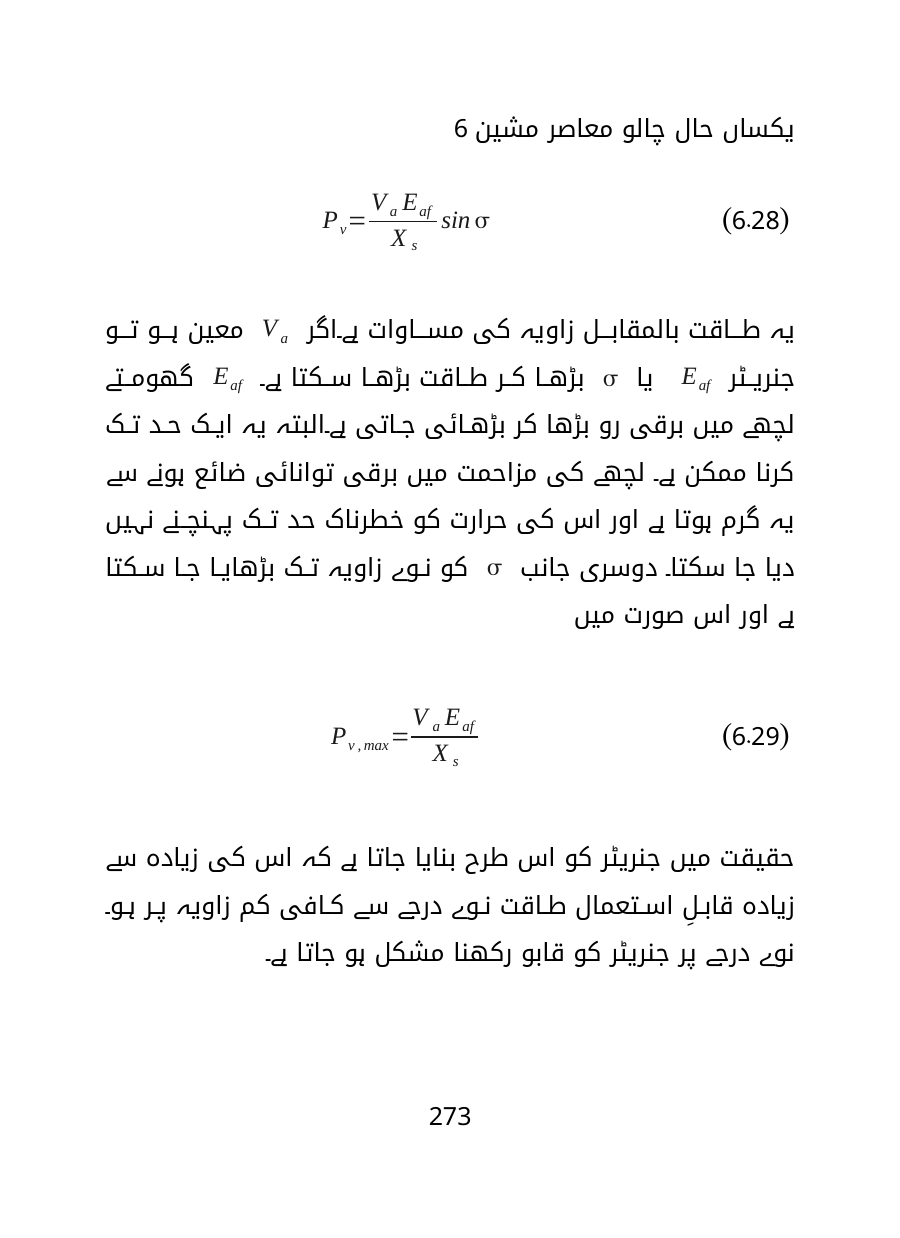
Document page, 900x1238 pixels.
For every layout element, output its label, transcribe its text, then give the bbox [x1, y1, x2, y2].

table_header [105, 183, 697, 273]
text حقیقت میں جنریٹر کو اس طرح بنایا جاتا ہے کہ اس کی زیادہ سے زیادہ قابلِ استعمال طاقت نوے درجے سے کافی کم زاویہ پر ہو۔ نوے درجے پر جنریٹر کو قابو رکھنا مشکل ہو جاتا ہے۔ [105, 834, 795, 977]
table_header (6.28) [697, 183, 795, 273]
table_header [105, 698, 696, 788]
text یہ طاقت بالمقابل زاویہ کی مساوات ہے۔اگرمعین ہو تو جنریٹر یابڑھا کر طاقت بڑھا سکتا ہے۔گھومتے لچھے میں برقی رو بڑھا کر بڑھائی جاتی ہے۔البتہ یہ ایک حد تک کرنا ممکن ہے۔ لچھے کی مزاحمت میں برقی توانائی ضائع ہونے سے یہ گرم ہوتا ہے اور اس کی حرارت کو خطرناک حد تک پہنچنے نہیں دیا جا سکتا۔ دوسری جانبکو نوے زاویہ تک بڑھایا جا سکتا ہے اور اس صورت میں [105, 307, 795, 639]
table_header (6.29) [696, 698, 795, 788]
